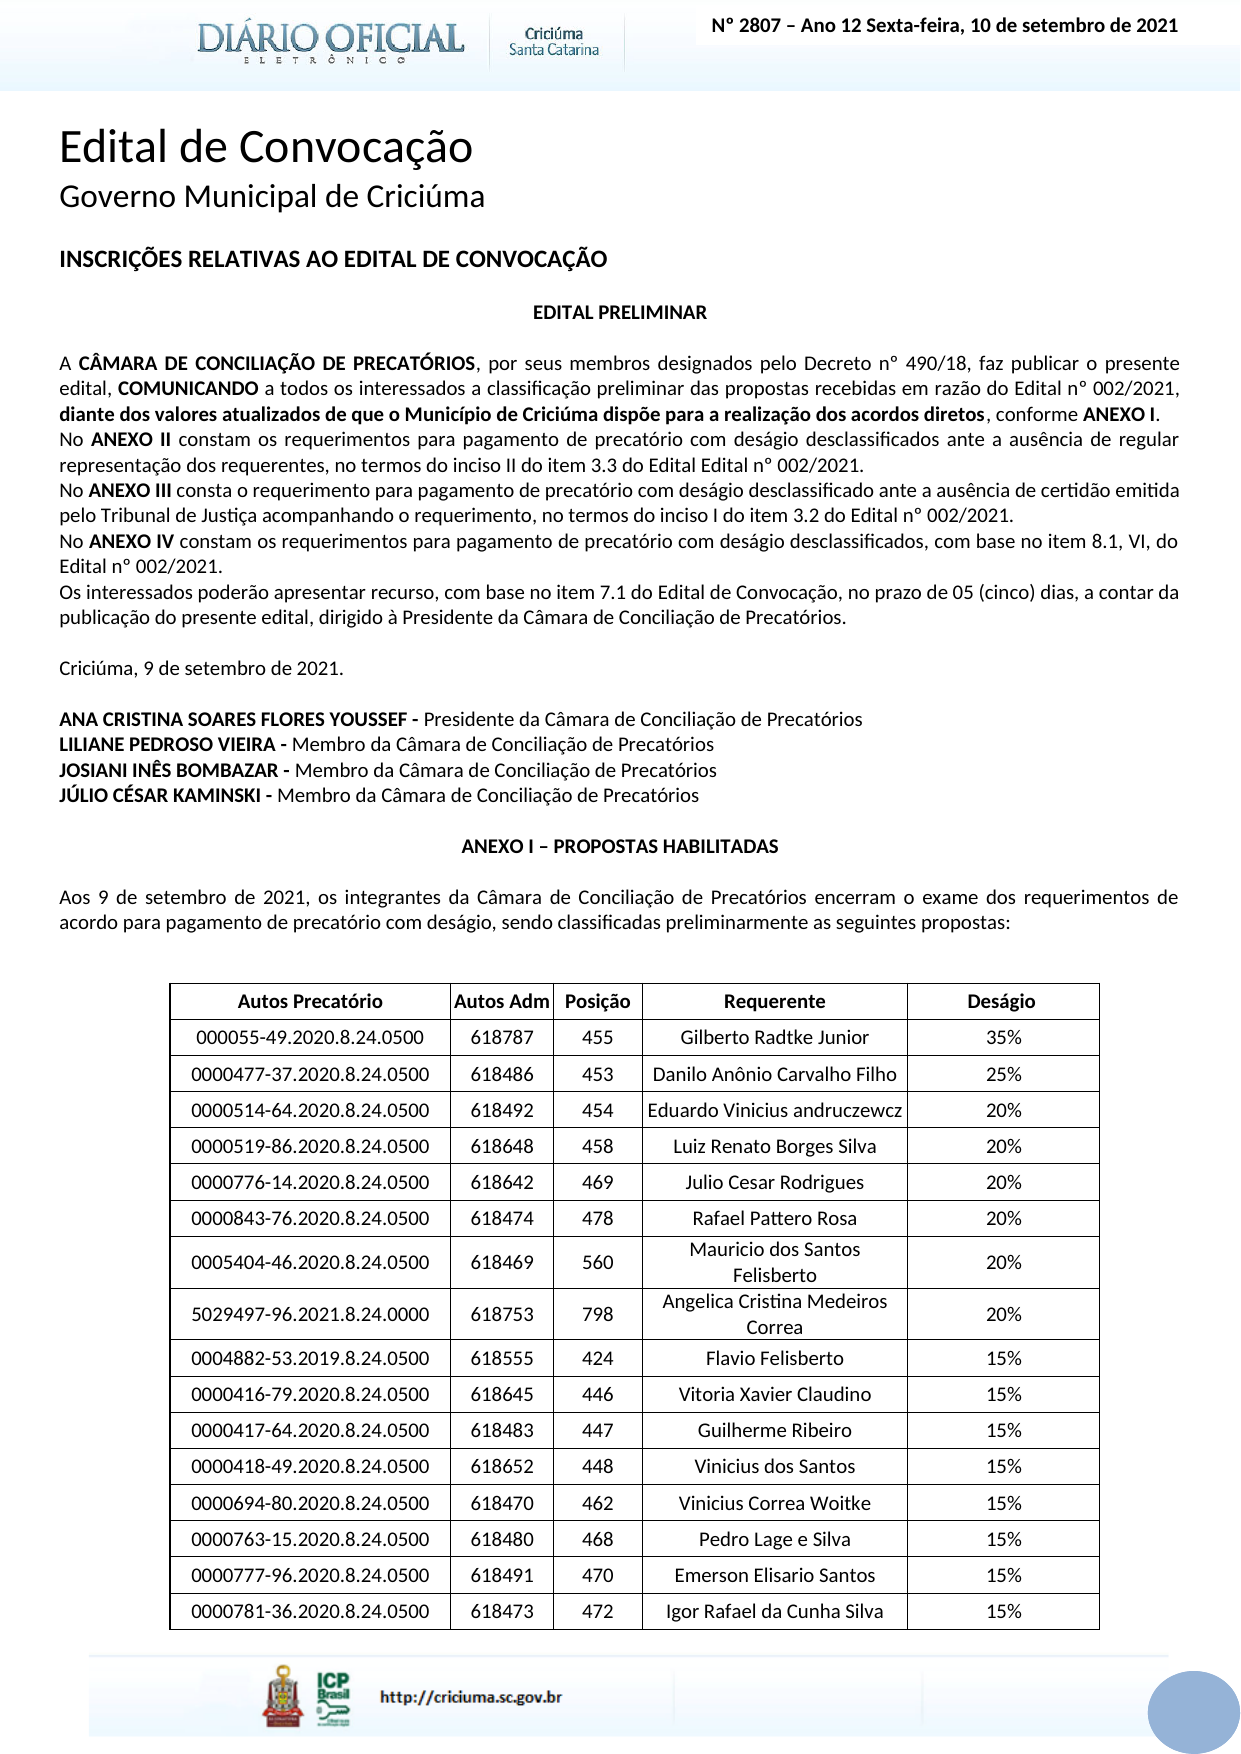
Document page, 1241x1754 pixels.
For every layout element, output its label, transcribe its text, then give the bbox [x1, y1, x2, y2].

table_cell 618787 [451, 1020, 553, 1055]
table_cell 470 [554, 1557, 642, 1592]
text Governo Municipal de Criciúma [59, 174, 1183, 215]
table_cell 618483 [451, 1413, 553, 1448]
table_cell 472 [554, 1594, 642, 1628]
text INSCRIÇÕES RELATIVAS AO EDITAL DE CONVOCAÇÃO [59, 243, 1181, 274]
text No ANEXO III consta o requerimento para pagamento de precatório com deságio desclassificado ante a ausência de certidão emitida pelo Tribunal de Justiça acompanhando o requerimento, no termos do inciso I do item 3.2 do Edital nº 002/2021. [59, 477, 1181, 528]
table_cell 448 [554, 1449, 642, 1484]
table_header Autos Precatório [171, 984, 450, 1019]
table_cell 0004882-53.2019.8.24.0500 [171, 1340, 450, 1376]
table_cell 0000514-64.2020.8.24.0500 [171, 1092, 450, 1127]
table_cell Rafael Pattero Rosa [643, 1201, 907, 1236]
table_cell 446 [554, 1377, 642, 1412]
table_cell Pedro Lage e Silva [643, 1521, 907, 1556]
table_cell 455 [554, 1020, 642, 1055]
table_cell 20% [908, 1164, 1099, 1199]
table_cell 0000477-37.2020.8.24.0500 [171, 1056, 450, 1091]
text Criciúma, 9 de setembro de 2021. [59, 655, 1181, 681]
table_cell Emerson Elisario Santos [643, 1557, 907, 1592]
table_cell Mauricio dos Santos Felisberto [643, 1237, 907, 1287]
table_cell 454 [554, 1092, 642, 1127]
table_cell 618480 [451, 1521, 553, 1556]
table_cell Danilo Anônio Carvalho Filho [643, 1056, 907, 1091]
table_cell 000055-49.2020.8.24.0500 [171, 1020, 450, 1055]
table_cell 618492 [451, 1092, 553, 1127]
table_cell Flavio Felisberto [643, 1340, 907, 1376]
text Edital de Convocação [59, 116, 1181, 174]
table_cell Igor Rafael da Cunha Silva [643, 1594, 907, 1628]
text Aos 9 de setembro de 2021, os integrantes da Câmara de Conciliação de Precatórios encerram o exame dos requerimentos de acordo para pagamento de precatório com deságio, sendo classificadas preliminarmente as seguintes propostas: [59, 884, 1181, 935]
text ANEXO I – PROPOSTAS HABILITADAS [59, 833, 1181, 858]
table_cell 0000781-36.2020.8.24.0500 [171, 1594, 450, 1628]
text No ANEXO IV constam os requerimentos para pagamento de precatório com deságio desclassificados, com base no item 8.1, VI, do Edital nº 002/2021. [59, 528, 1181, 579]
table_cell 478 [554, 1201, 642, 1236]
table_cell 618473 [451, 1594, 553, 1628]
text JOSIANI INÊS BOMBAZAR - Membro da Câmara de Conciliação de Precatórios [59, 757, 1181, 782]
table_cell 20% [908, 1201, 1099, 1236]
table_cell 618491 [451, 1557, 553, 1592]
table_cell 20% [908, 1289, 1099, 1339]
table_cell 0000777-96.2020.8.24.0500 [171, 1557, 450, 1592]
table_cell 424 [554, 1340, 642, 1376]
table_cell 0000843-76.2020.8.24.0500 [171, 1201, 450, 1236]
table_cell 15% [908, 1377, 1099, 1412]
table_cell 618648 [451, 1128, 553, 1163]
table_cell 0000418-49.2020.8.24.0500 [171, 1449, 450, 1484]
text ANA CRISTINA SOARES FLORES YOUSSEF - Presidente da Câmara de Conciliação de Precatórios [59, 706, 1181, 731]
table_cell Luiz Renato Borges Silva [643, 1128, 907, 1163]
text EDITAL PRELIMINAR [59, 299, 1181, 325]
table_cell 20% [908, 1237, 1099, 1287]
table_cell 15% [908, 1449, 1099, 1484]
table_cell 798 [554, 1289, 642, 1339]
table_cell 560 [554, 1237, 642, 1287]
text Os interessados poderão apresentar recurso, com base no item 7.1 do Edital de Convocação, no prazo de 05 (cinco) dias, a contar da publicação do presente edital, dirigido à Presidente da Câmara de Conciliação de Precatórios. [59, 579, 1181, 630]
text A CÂMARA DE CONCILIAÇÃO DE PRECATÓRIOS, por seus membros designados pelo Decreto nº 490/18, faz publicar o presente edital, COMUNICANDO a todos os interessados a classificação preliminar das propostas recebidas em razão do Edital nº 002/2021, diante dos valores atualizados de que o Município de Criciúma dispõe para a realização dos acordos diretos, conforme ANEXO I. [59, 350, 1181, 426]
table_cell 5029497-96.2021.8.24.0000 [171, 1289, 450, 1339]
table_cell Eduardo Vinicius andruczewcz [643, 1092, 907, 1127]
table_cell 0000763-15.2020.8.24.0500 [171, 1521, 450, 1556]
table_cell Vitoria Xavier Claudino [643, 1377, 907, 1412]
table_cell 20% [908, 1092, 1099, 1127]
table_cell 15% [908, 1485, 1099, 1520]
table_header Deságio [908, 984, 1099, 1019]
text No ANEXO II constam os requerimentos para pagamento de precatório com deságio desclassificados ante a ausência de regular representação dos requerentes, no termos do inciso II do item 3.3 do Edital Edital nº 002/2021. [59, 426, 1181, 477]
table_cell 35% [908, 1020, 1099, 1055]
table_cell 15% [908, 1557, 1099, 1592]
table_cell 15% [908, 1340, 1099, 1376]
table_cell 0000776-14.2020.8.24.0500 [171, 1164, 450, 1199]
table_cell 469 [554, 1164, 642, 1199]
table_header Autos Adm [451, 984, 553, 1019]
table_cell 0000694-80.2020.8.24.0500 [171, 1485, 450, 1520]
table_cell 618486 [451, 1056, 553, 1091]
table_cell Guilherme Ribeiro [643, 1413, 907, 1448]
table_cell Gilberto Radtke Junior [643, 1020, 907, 1055]
table_header Requerente [643, 984, 907, 1019]
table_cell 462 [554, 1485, 642, 1520]
text JÚLIO CÉSAR KAMINSKI - Membro da Câmara de Conciliação de Precatórios [59, 782, 1181, 808]
table_cell 0005404-46.2020.8.24.0500 [171, 1237, 450, 1287]
table_cell 15% [908, 1594, 1099, 1628]
table_cell 618469 [451, 1237, 553, 1287]
table_cell 458 [554, 1128, 642, 1163]
table_cell 447 [554, 1413, 642, 1448]
table_cell 0000519-86.2020.8.24.0500 [171, 1128, 450, 1163]
table_cell 618474 [451, 1201, 553, 1236]
table_cell 618753 [451, 1289, 553, 1339]
table_cell 468 [554, 1521, 642, 1556]
table_cell 618470 [451, 1485, 553, 1520]
text LILIANE PEDROSO VIEIRA - Membro da Câmara de Conciliação de Precatórios [59, 731, 1181, 757]
table_cell 618645 [451, 1377, 553, 1412]
table_cell 20% [908, 1128, 1099, 1163]
table_header Posição [554, 984, 642, 1019]
table_cell 453 [554, 1056, 642, 1091]
table_cell Angelica Cristina Medeiros Correa [643, 1289, 907, 1339]
table_cell 15% [908, 1521, 1099, 1556]
table_cell 0000417-64.2020.8.24.0500 [171, 1413, 450, 1448]
table_cell 618642 [451, 1164, 553, 1199]
table_cell Julio Cesar Rodrigues [643, 1164, 907, 1199]
table_cell 15% [908, 1413, 1099, 1448]
table_cell Vinicius Correa Woitke [643, 1485, 907, 1520]
table_cell 0000416-79.2020.8.24.0500 [171, 1377, 450, 1412]
table_cell 618652 [451, 1449, 553, 1484]
table_cell 25% [908, 1056, 1099, 1091]
table_cell Vinicius dos Santos [643, 1449, 907, 1484]
table_cell 618555 [451, 1340, 553, 1376]
